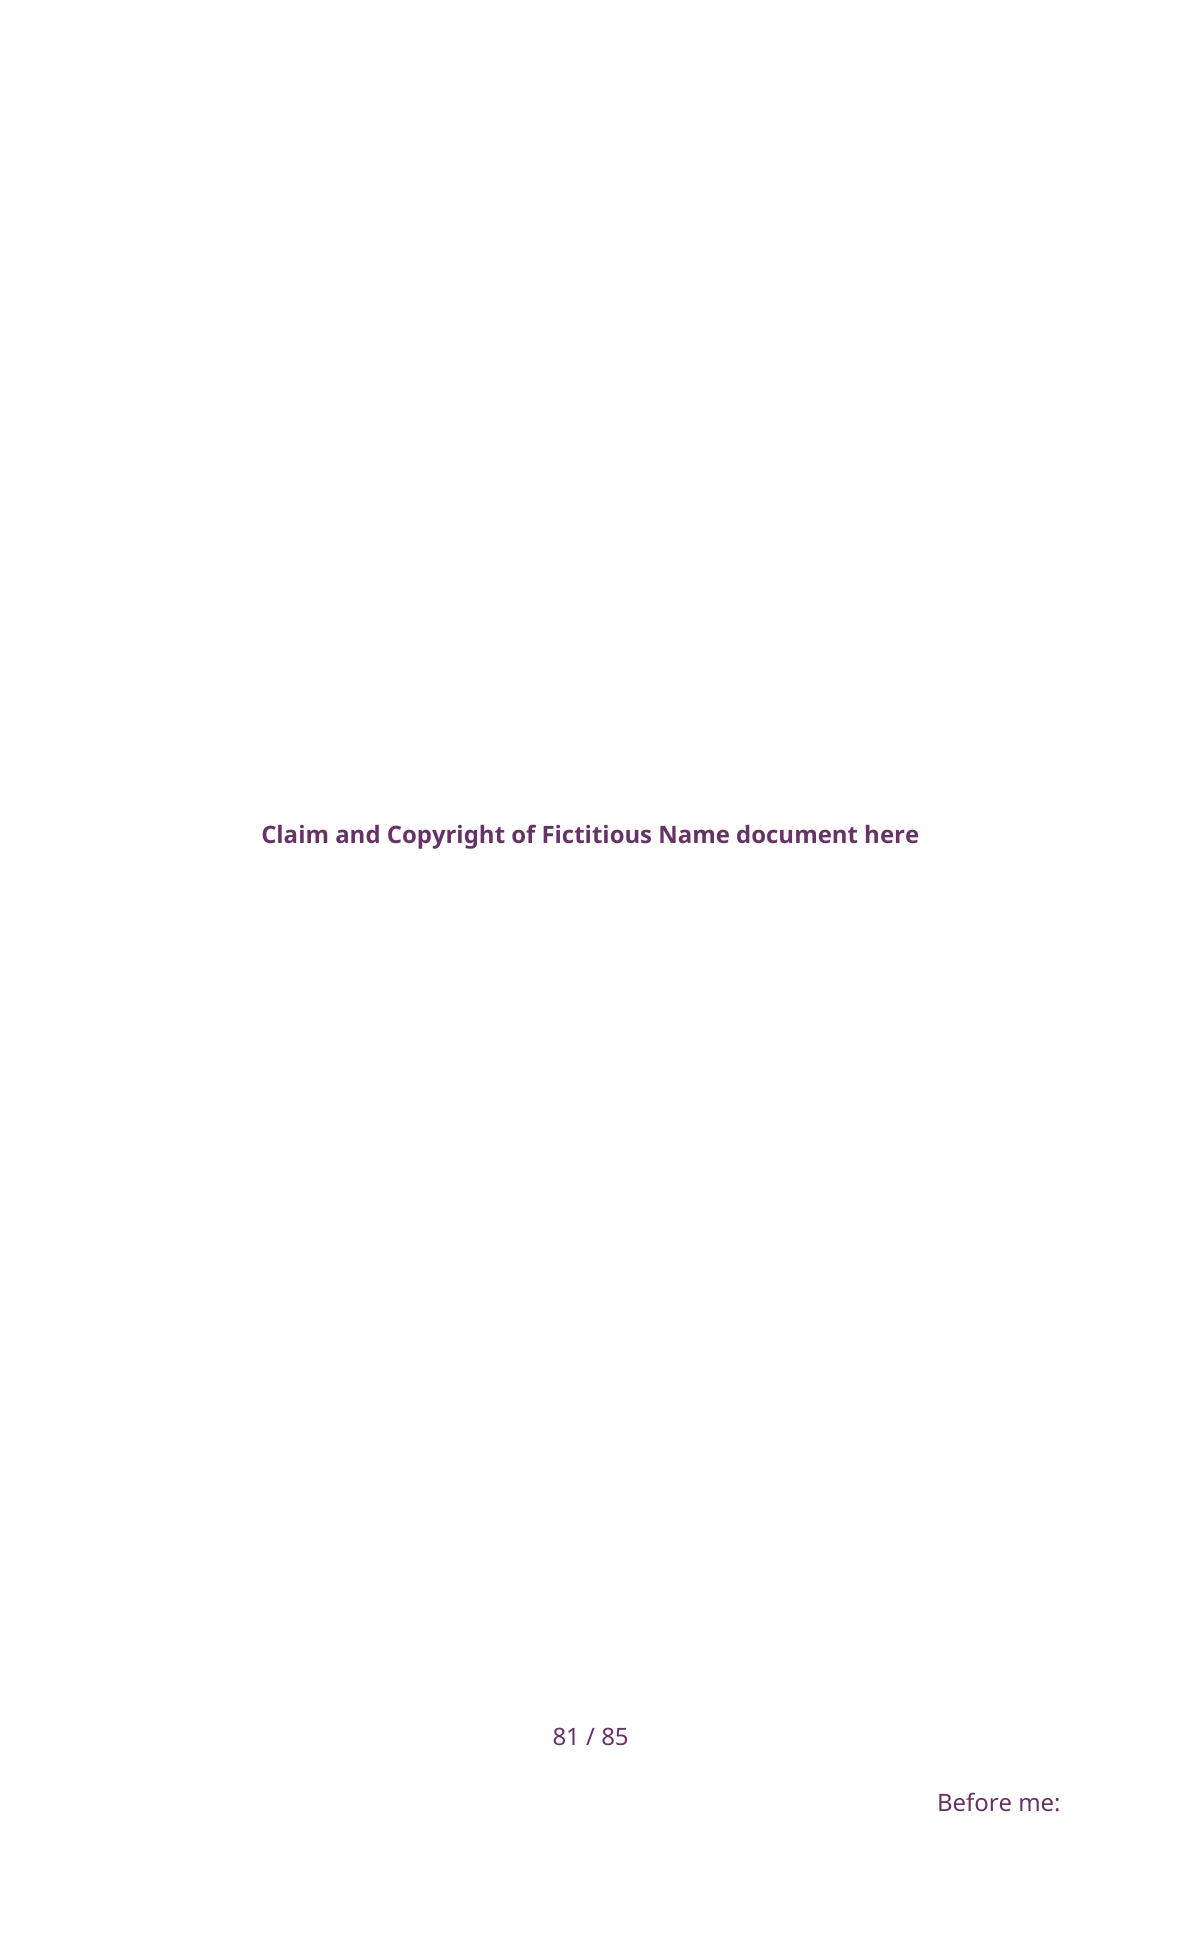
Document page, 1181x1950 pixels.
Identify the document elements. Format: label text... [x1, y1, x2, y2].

text Claim and Copyright of Fictitious Name document here [120, 817, 1061, 850]
